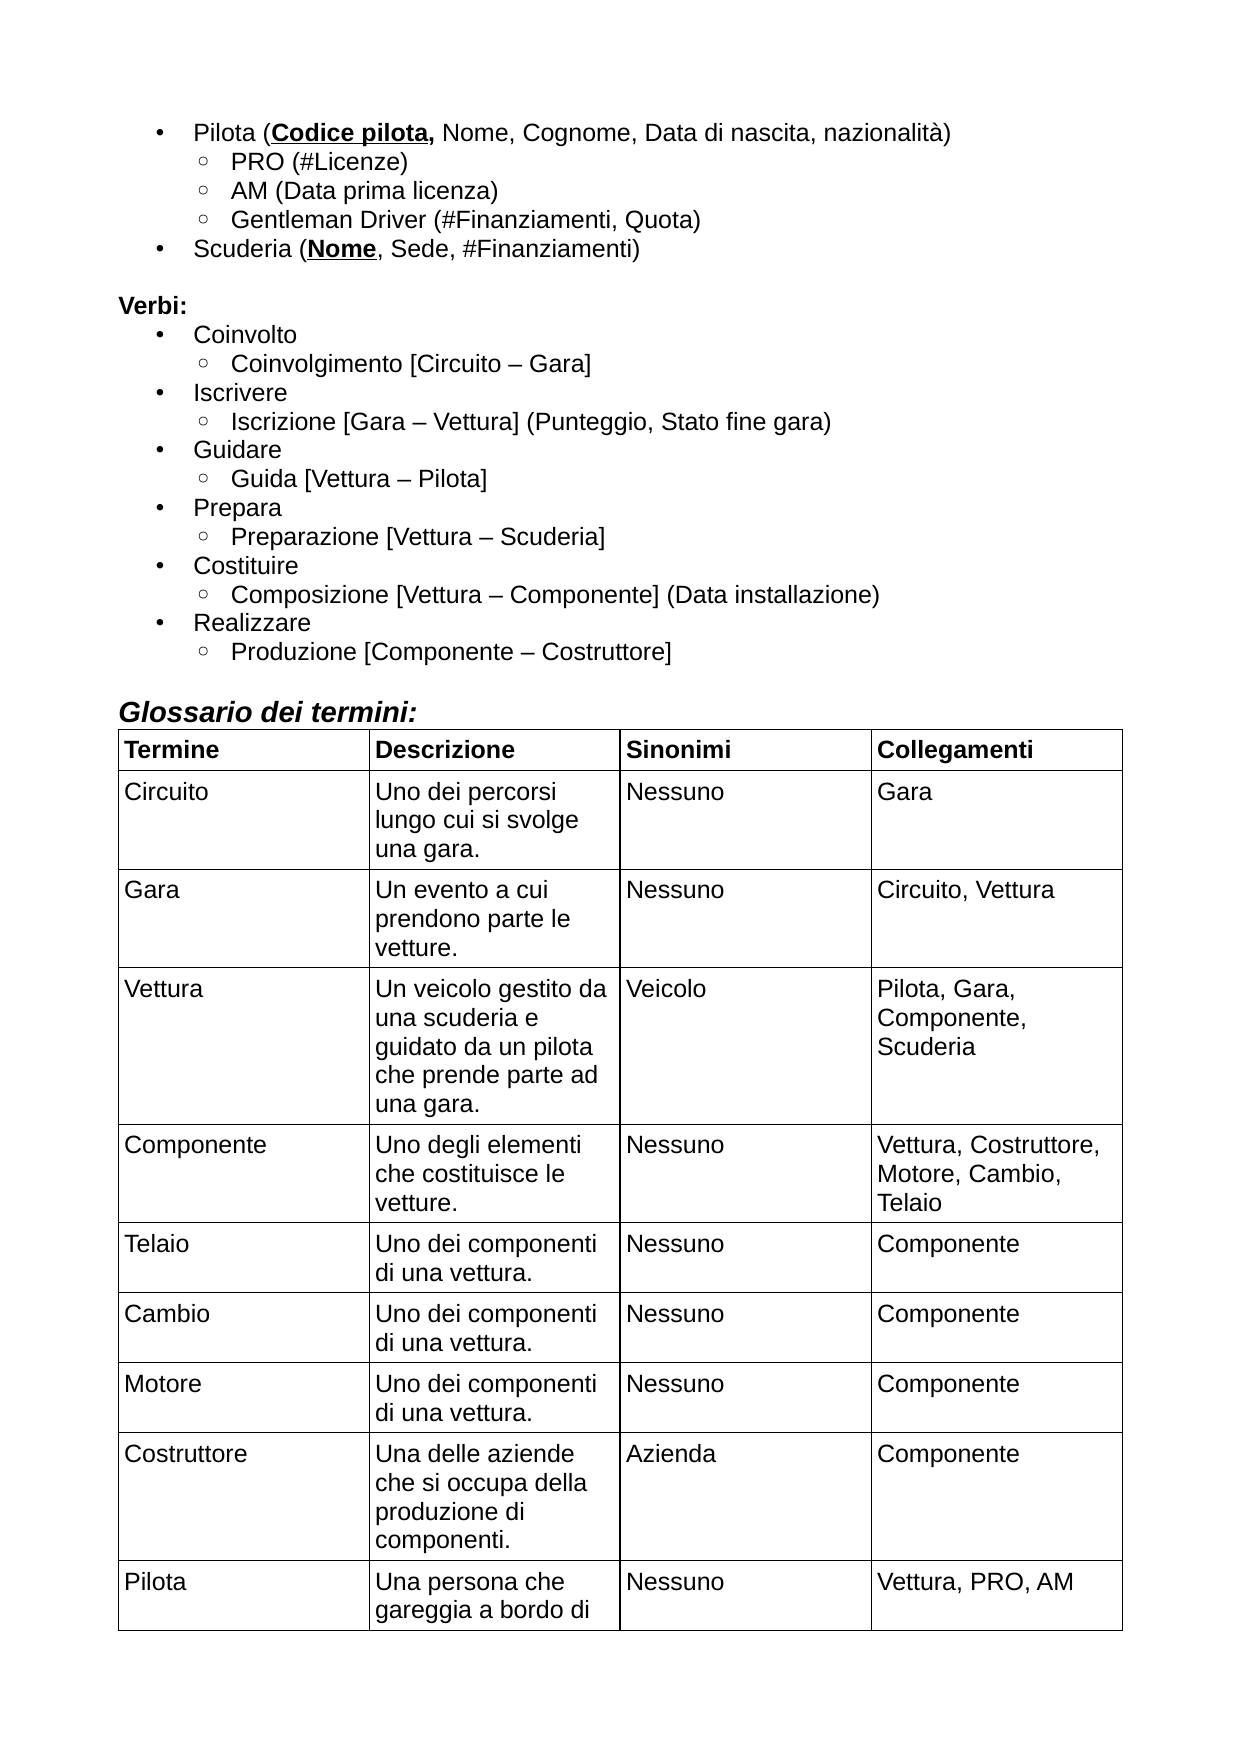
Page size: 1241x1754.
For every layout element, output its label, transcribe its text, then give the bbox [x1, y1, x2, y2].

table_cell Telaio [119, 1223, 369, 1292]
table_cell Componente [872, 1433, 1122, 1560]
list Scuderia (Nome, Sede, #Finanziamenti) [156, 233, 1122, 262]
table_cell Vettura [119, 968, 369, 1123]
text Glossario dei termini: [118, 695, 1122, 728]
table_cell Nessuno [621, 1363, 871, 1432]
table_cell Uno dei percorsi lungo cui si svolge una gara. [370, 771, 619, 868]
list Coinvolgimento [Circuito – Gara] [193, 349, 1122, 378]
table_cell Nessuno [621, 1561, 871, 1630]
table_cell Una delle aziende che si occupa della produzione di componenti. [370, 1433, 619, 1560]
table_header Collegamenti [872, 730, 1122, 770]
list Realizzare [156, 608, 1122, 637]
table_cell Nessuno [621, 1223, 871, 1292]
table_cell Una persona che gareggia a bordo di [370, 1561, 619, 1630]
table_cell Componente [872, 1293, 1122, 1362]
table_cell Azienda [621, 1433, 871, 1560]
table_cell Circuito, Vettura [872, 870, 1122, 967]
list Pilota (Codice pilota, Nome, Cognome, Data di nascita, nazionalità) [156, 118, 1122, 147]
table_cell Nessuno [621, 1125, 871, 1222]
table_cell Vettura, Costruttore, Motore, Cambio, Telaio [872, 1125, 1122, 1222]
table_cell Gara [872, 771, 1122, 868]
text Verbi: [118, 291, 1122, 320]
list Produzione [Componente – Costruttore] [193, 637, 1122, 666]
list Guida [Vettura – Pilota] [193, 464, 1122, 493]
table_cell Uno dei componenti di una vettura. [370, 1363, 619, 1432]
list Costituire [156, 551, 1122, 579]
table_cell Cambio [119, 1293, 369, 1362]
table_cell Nessuno [621, 1293, 871, 1362]
table_cell Un evento a cui prendono parte le vetture. [370, 870, 619, 967]
table_header Sinonimi [621, 730, 871, 770]
list PRO (#Licenze) [193, 147, 1122, 176]
table_cell Uno degli elementi che costituisce le vetture. [370, 1125, 619, 1222]
list Prepara [156, 493, 1122, 522]
table_cell Pilota, Gara, Componente, Scuderia [872, 968, 1122, 1123]
table_cell Componente [872, 1363, 1122, 1432]
table_cell Pilota [119, 1561, 369, 1630]
table_cell Gara [119, 870, 369, 967]
table_cell Veicolo [621, 968, 871, 1123]
table_cell Nessuno [621, 870, 871, 967]
list AM (Data prima licenza) [193, 176, 1122, 205]
table_cell Uno dei componenti di una vettura. [370, 1293, 619, 1362]
list Gentleman Driver (#Finanziamenti, Quota) [193, 205, 1122, 233]
table_cell Componente [872, 1223, 1122, 1292]
list Preparazione [Vettura – Scuderia] [193, 522, 1122, 551]
list Composizione [Vettura – Componente] (Data installazione) [193, 579, 1122, 608]
table_header Descrizione [370, 730, 619, 770]
table_cell Componente [119, 1125, 369, 1222]
table_cell Vettura, PRO, AM [872, 1561, 1122, 1630]
table_cell Circuito [119, 771, 369, 868]
table_cell Nessuno [621, 771, 871, 868]
table_header Termine [119, 730, 369, 770]
list Coinvolto [156, 320, 1122, 349]
table_cell Uno dei componenti di una vettura. [370, 1223, 619, 1292]
list Iscrivere [156, 378, 1122, 406]
table_cell Un veicolo gestito da una scuderia e guidato da un pilota che prende parte ad una gara. [370, 968, 619, 1123]
list Guidare [156, 435, 1122, 464]
table_cell Costruttore [119, 1433, 369, 1560]
table_cell Motore [119, 1363, 369, 1432]
list Iscrizione [Gara – Vettura] (Punteggio, Stato fine gara) [193, 406, 1122, 435]
